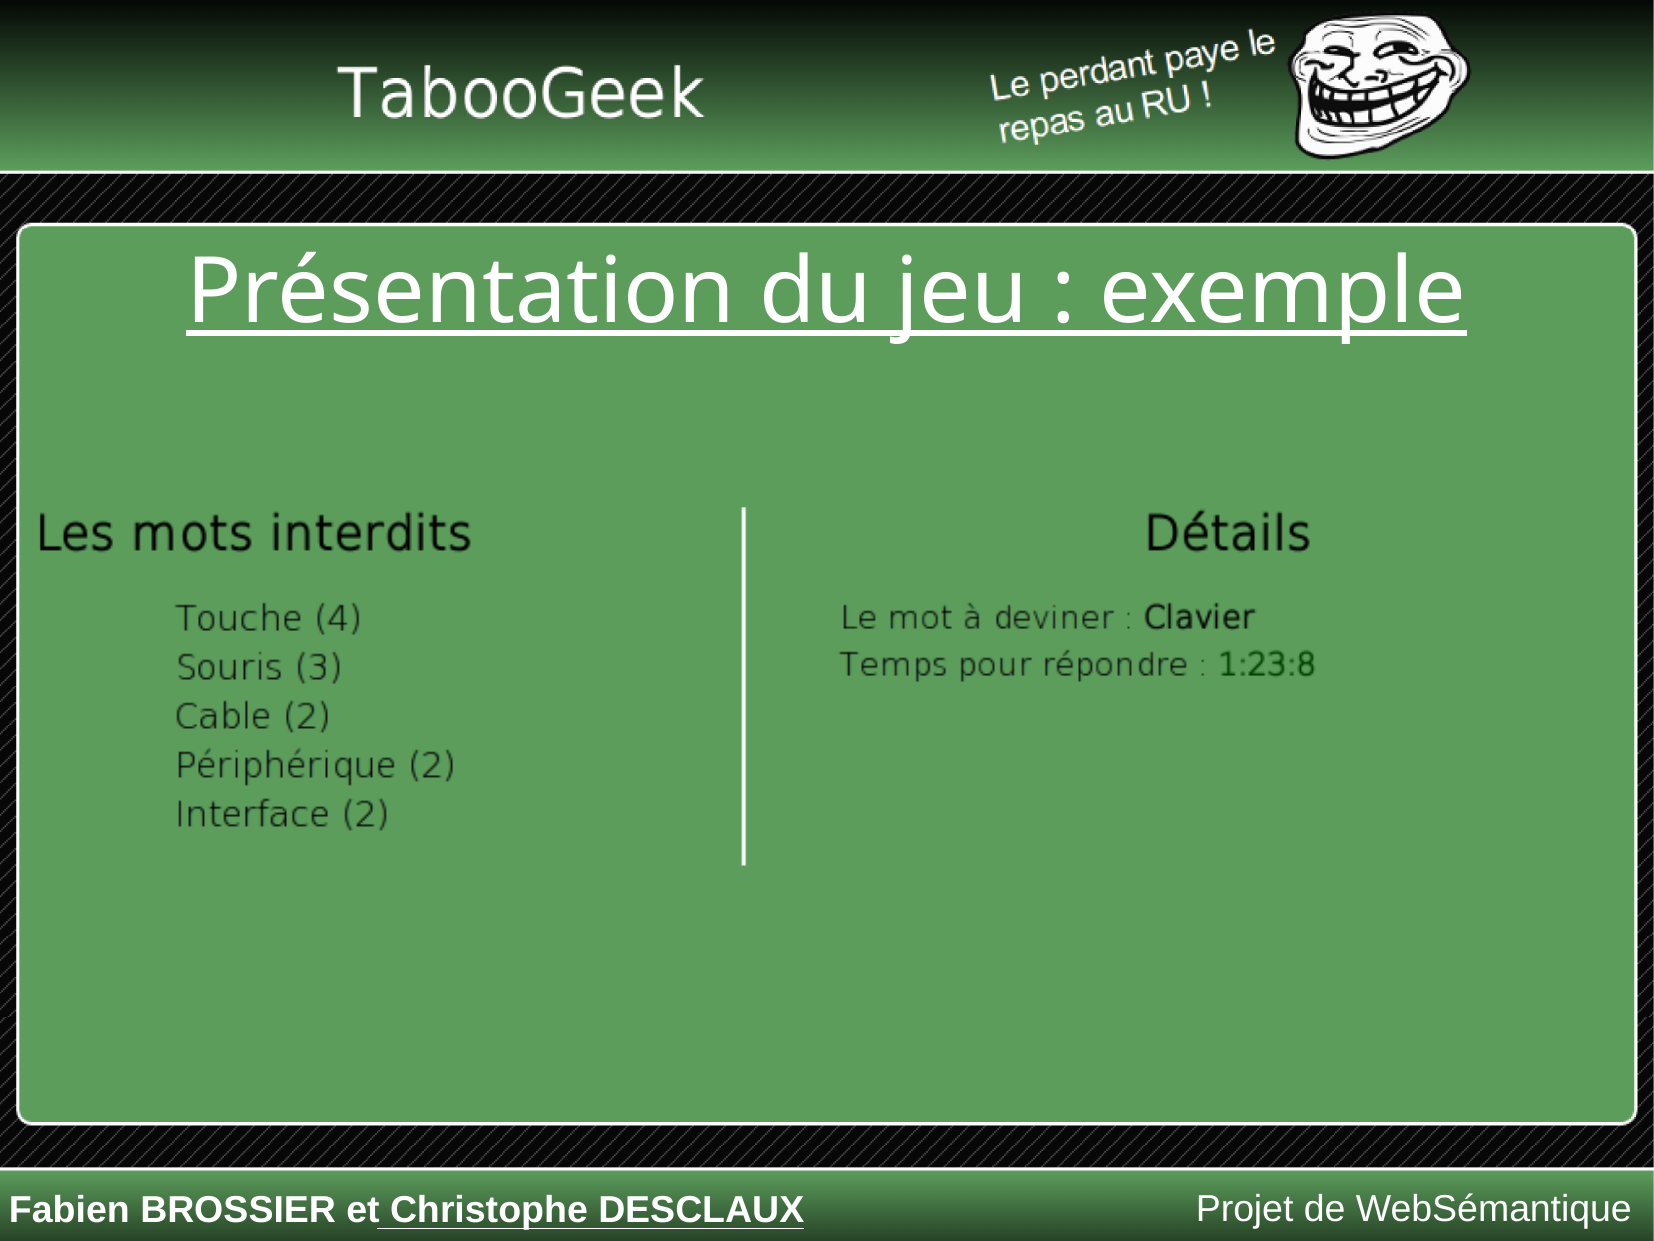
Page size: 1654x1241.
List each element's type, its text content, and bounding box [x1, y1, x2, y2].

picture [0, 0, 1654, 1241]
title Présentation du jeu : exemple [35, 213, 1619, 362]
